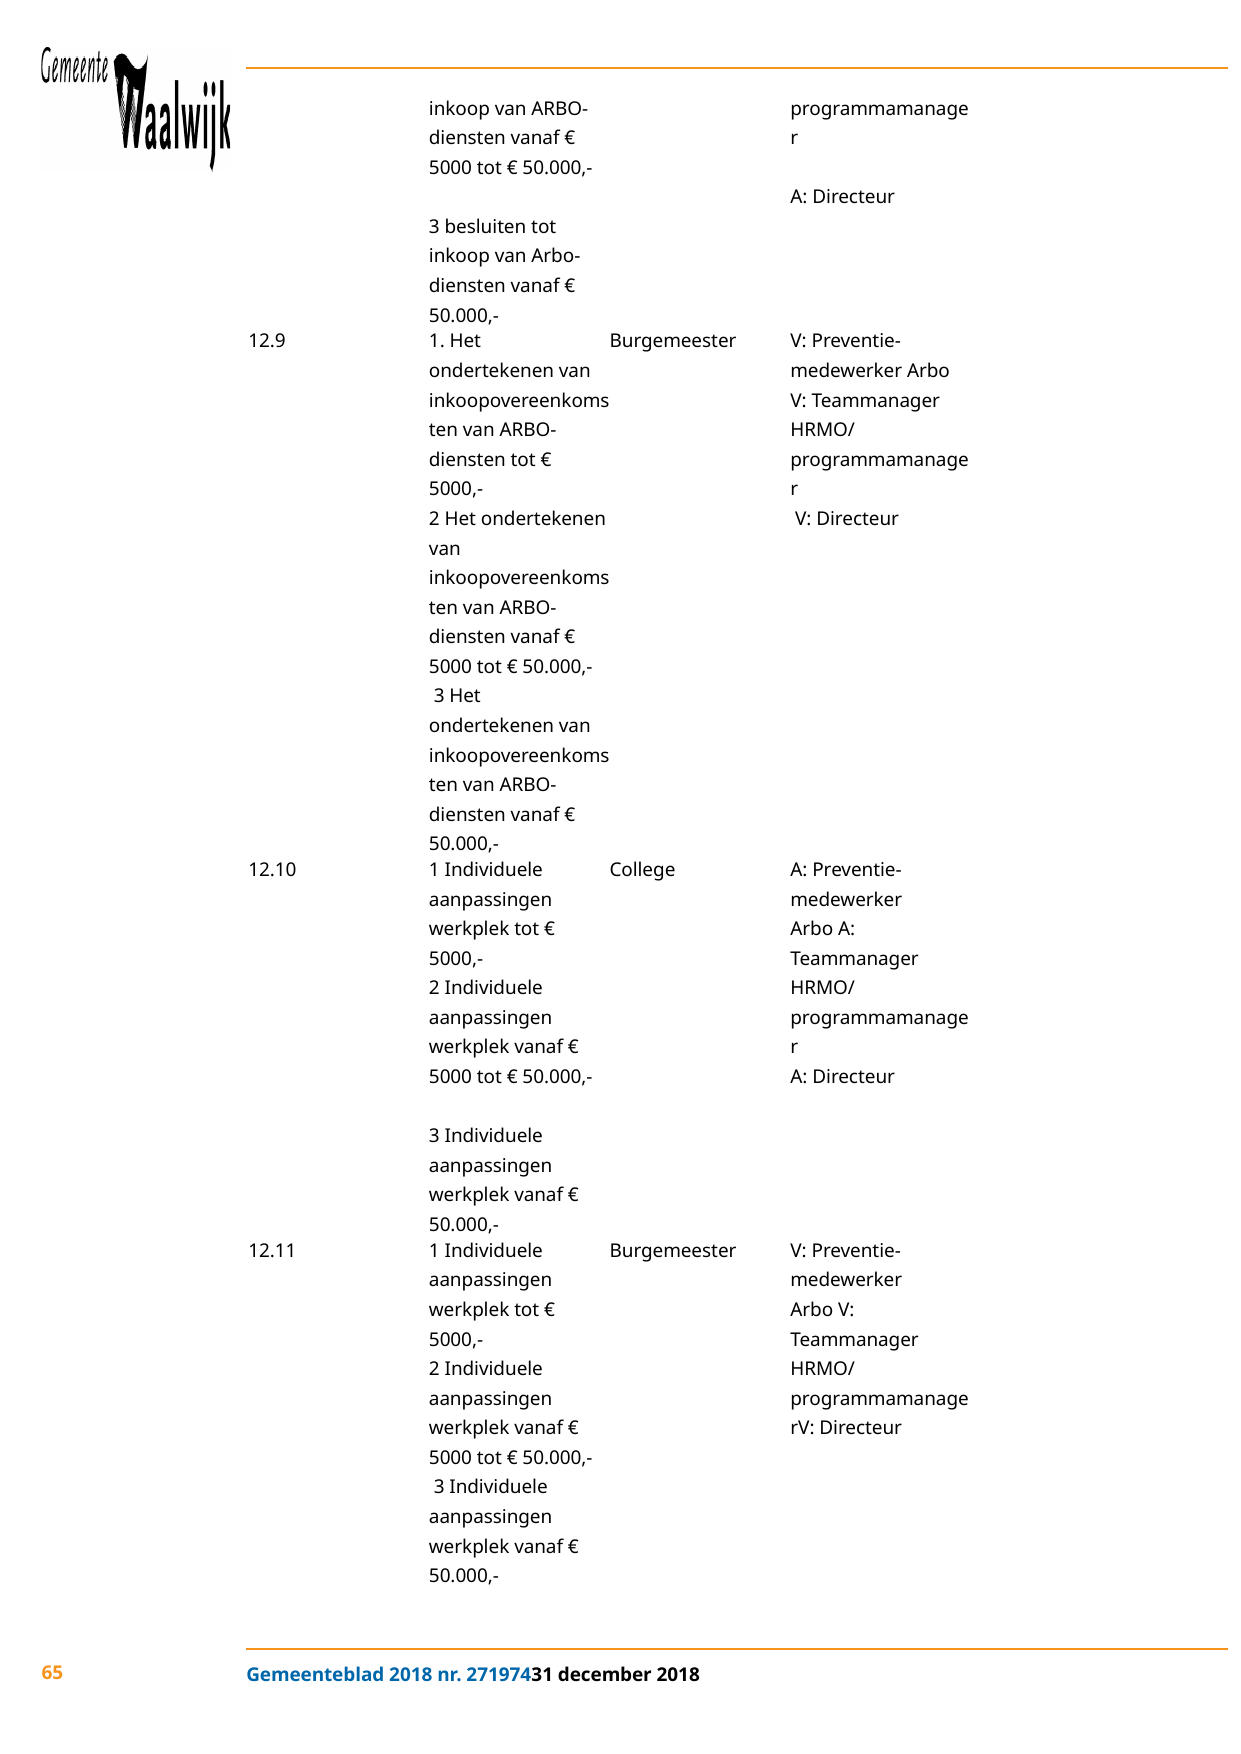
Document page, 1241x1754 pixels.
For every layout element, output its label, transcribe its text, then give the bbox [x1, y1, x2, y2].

table_cell [971, 328, 1152, 856]
table_cell Burgemeester [609, 1237, 790, 1588]
table_cell Burgemeester [609, 328, 790, 856]
table_cell College [609, 856, 790, 1237]
table_cell [609, 95, 790, 328]
table_cell [971, 1237, 1152, 1588]
table_cell [971, 856, 1152, 1237]
table_cell 1. Het ondertekenen van inkoopovereenkomsten van ARBO-diensten tot € 5000,- 2 Het ondertekenen van inkoopovereenkomsten van ARBO-diensten vanaf € 5000 tot € 50.000,- 3 Het ondertekenen van inkoopovereenkomsten van ARBO-diensten vanaf € 50.000,- [429, 328, 609, 856]
table_cell V: Preventie-medewerker Arbo V: Teammanager HRMO/ programmamanager V: Directeur [790, 328, 971, 856]
table_cell V: Preventie-medewerker Arbo V: Teammanager HRMO/ programmamanagerV: Directeur [790, 1237, 971, 1588]
table_cell A: Preventie-medewerker Arbo A: Teammanager HRMO/ programmamanager A: Directeur [790, 856, 971, 1237]
table_cell inkoop van ARBO-diensten vanaf € 5000 tot € 50.000,- 3 besluiten tot inkoop van Arbo-diensten vanaf € 50.000,- [429, 95, 609, 328]
picture [41, 47, 231, 172]
table_cell [248, 95, 429, 328]
table_cell 1 Individuele aanpassingen werkplek tot € 5000,- 2 Individuele aanpassingen werkplek vanaf € 5000 tot € 50.000,- 3 Individuele aanpassingen werkplek vanaf € 50.000,- [429, 856, 609, 1237]
table_cell 1 Individuele aanpassingen werkplek tot € 5000,- 2 Individuele aanpassingen werkplek vanaf € 5000 tot € 50.000,- 3 Individuele aanpassingen werkplek vanaf € 50.000,- [429, 1237, 609, 1588]
table_cell 12.9 [248, 328, 429, 856]
table_cell [971, 95, 1152, 328]
table_cell programmamanager A: Directeur [790, 95, 971, 328]
table_cell 12.11 [248, 1237, 429, 1588]
table_cell 12.10 [248, 856, 429, 1237]
